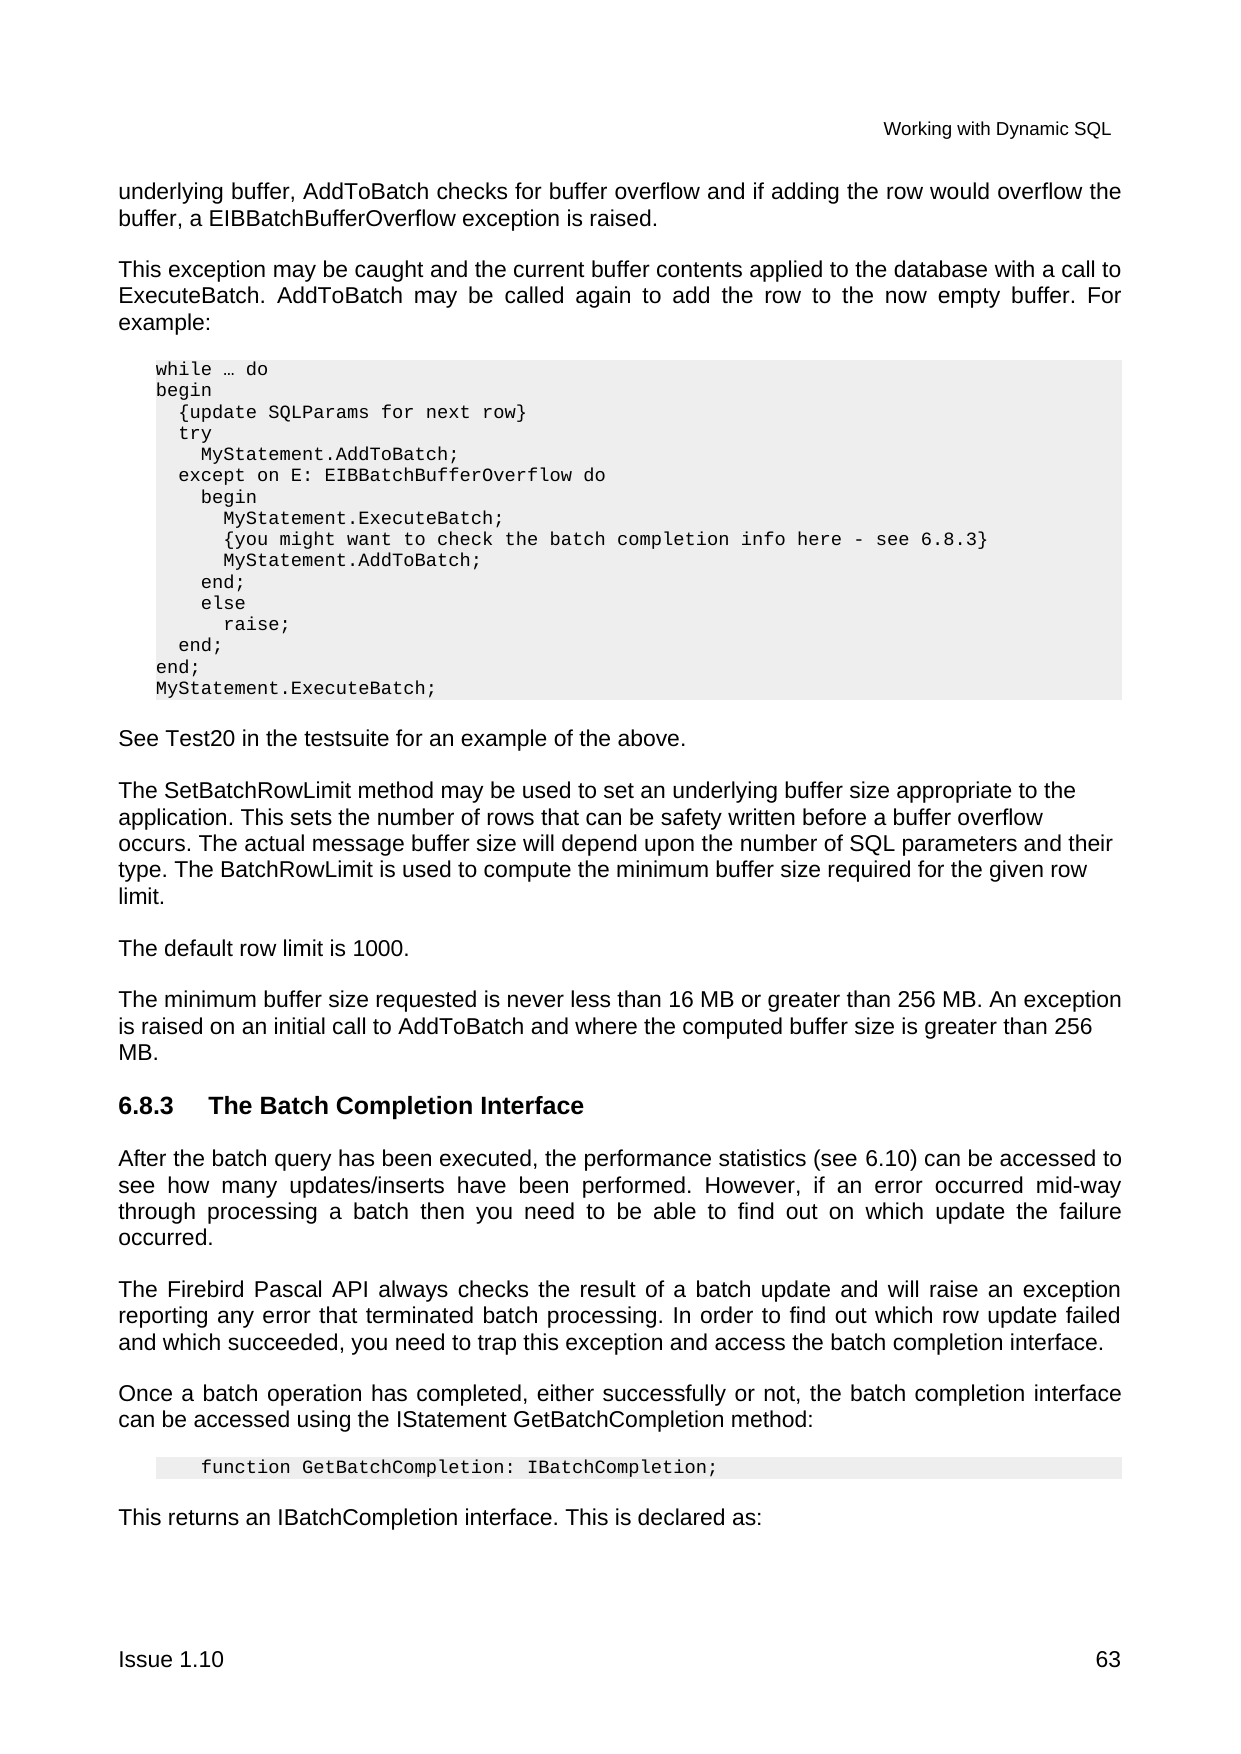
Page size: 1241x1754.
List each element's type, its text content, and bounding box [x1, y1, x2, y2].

text The default row limit is 1000. [118, 934, 1122, 961]
text This returns an IBatchCompletion interface. This is declared as: [118, 1504, 1122, 1531]
text See Test20 in the testsuite for an example of the above. [118, 725, 1122, 752]
text underlying buffer, AddToBatch checks for buffer overflow and if adding the row would overflow the buffer, a EIBBatchBufferOverflow exception is raised. [118, 178, 1122, 231]
text end; [156, 572, 1122, 594]
text The SetBatchRowLimit method may be used to set an underlying buffer size appropriate to the application. This sets the number of rows that can be safety written before a buffer overflow occurs. The actual message buffer size will depend upon the number of SQL parameters and their type. The BatchRowLimit is used to compute the minimum buffer size required for the given row limit. [118, 777, 1122, 909]
text {you might want to check the batch completion info here - see 6.8.3} [156, 530, 1122, 551]
text try [156, 424, 1122, 445]
text end; [156, 636, 1122, 657]
text MyStatement.AddToBatch; [156, 445, 1122, 466]
text The Firebird Pascal API always checks the result of a batch update and will raise an exception reporting any error that terminated batch processing. In order to find out which row update failed and which succeeded, you need to trap this exception and access the batch completion interface. [118, 1276, 1122, 1355]
text while … do [156, 360, 1122, 381]
text raise; [156, 615, 1122, 636]
text MyStatement.ExecuteBatch; [156, 509, 1122, 530]
text The minimum buffer size requested is never less than 16 MB or greater than 256 MB. An exception is raised on an initial call to AddToBatch and where the computed buffer size is greater than 256 MB. [118, 986, 1122, 1066]
text {update SQLParams for next row} [156, 402, 1122, 424]
subtitle The Batch Completion Interface [118, 1091, 1122, 1120]
text Once a batch operation has completed, either successfully or not, the batch completion interface can be accessed using the IStatement GetBatchCompletion method: [118, 1380, 1122, 1432]
text end; [156, 657, 1122, 679]
text After the batch query has been executed, the performance statistics (see 6.10) can be accessed to see how many updates/inserts have been performed. However, if an error occurred mid-way through processing a batch then you need to be able to find out on which update the failure occurred. [118, 1145, 1122, 1251]
text This exception may be caught and the current buffer contents applied to the database with a call to ExecuteBatch. AddToBatch may be called again to add the row to the now empty buffer. For example: [118, 256, 1122, 335]
text else [156, 594, 1122, 615]
text MyStatement.AddToBatch; [156, 551, 1122, 572]
text begin [156, 487, 1122, 509]
text MyStatement.ExecuteBatch; [156, 679, 1122, 700]
text function GetBatchCompletion: IBatchCompletion; [156, 1457, 1122, 1479]
text begin [156, 381, 1122, 402]
text except on E: EIBBatchBufferOverflow do [156, 466, 1122, 487]
